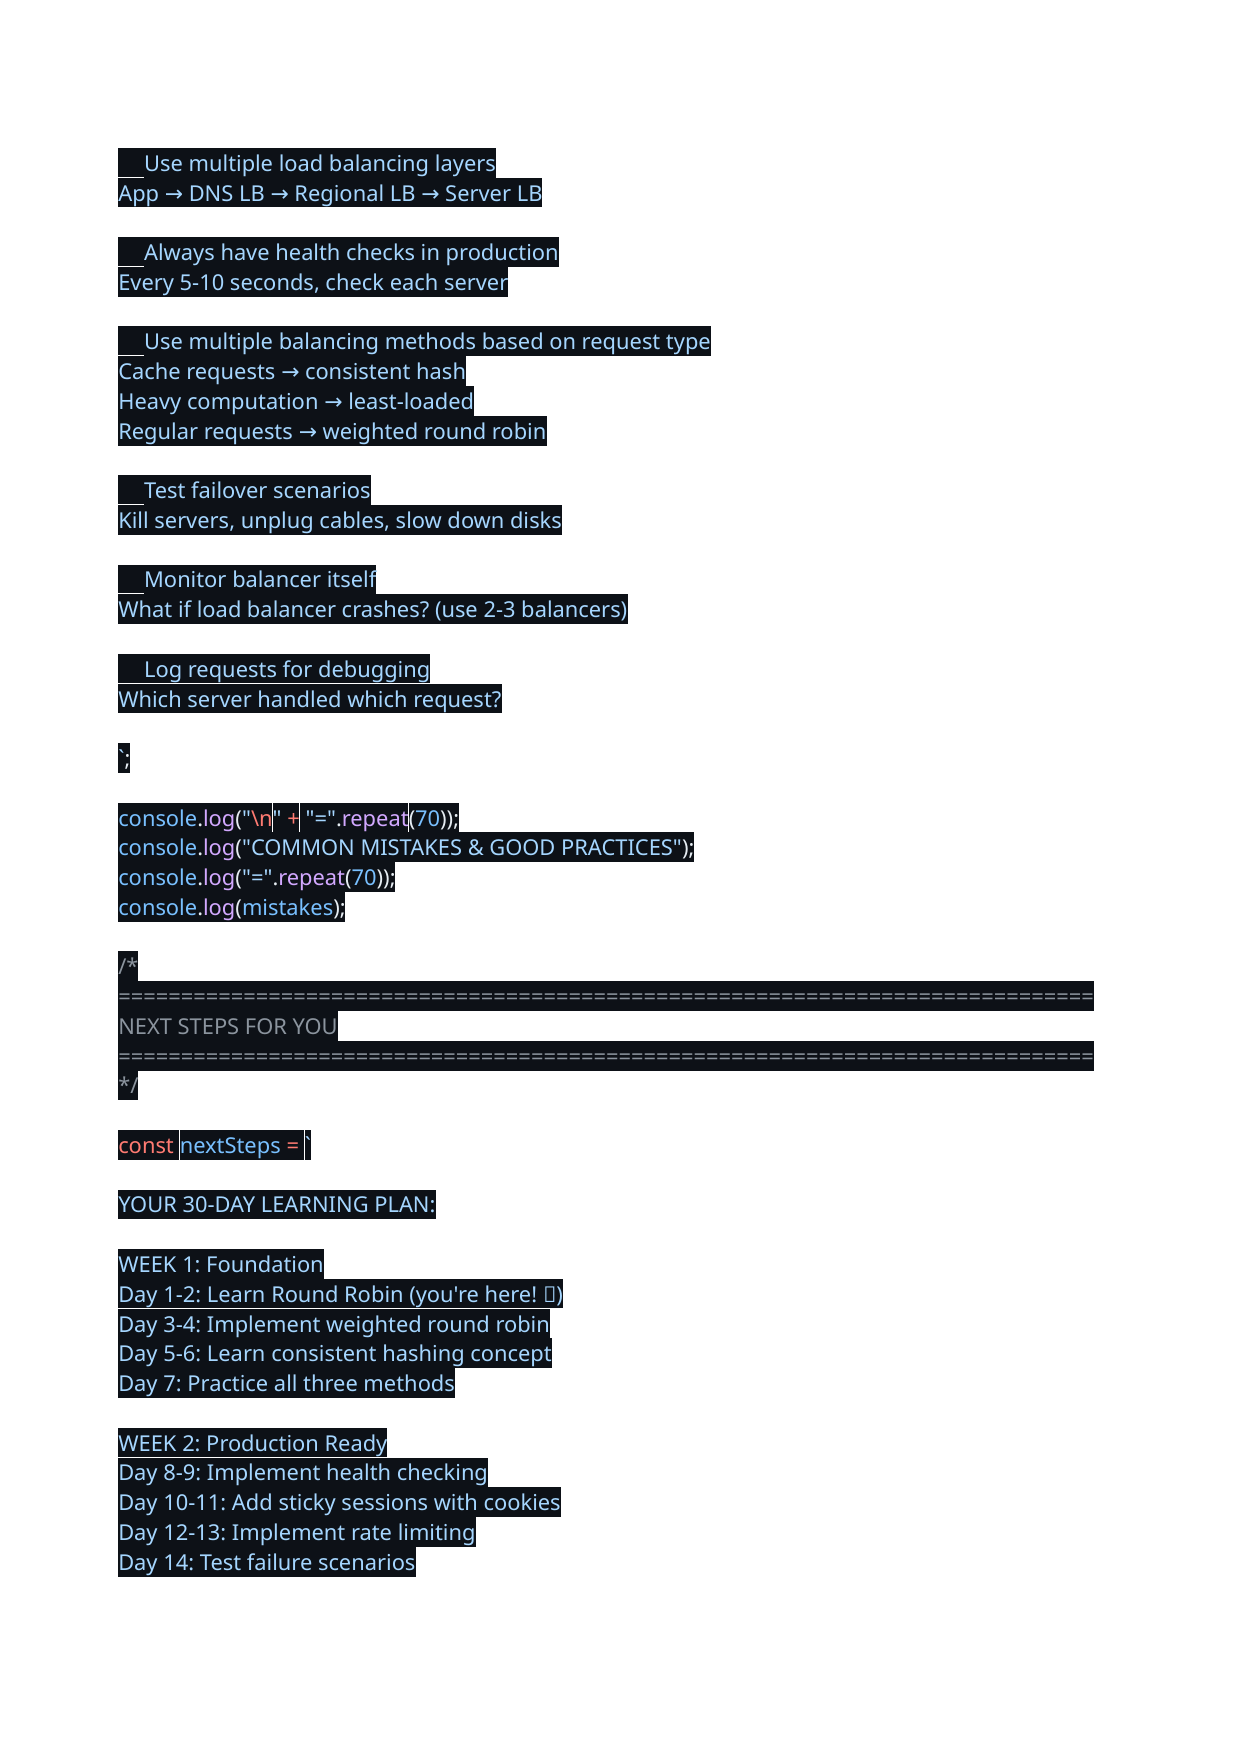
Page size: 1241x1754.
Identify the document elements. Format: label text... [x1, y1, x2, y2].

text Which server handled which request? [118, 683, 1122, 713]
text Day 12-13: Implement rate limiting [118, 1517, 1122, 1547]
text Day 5-6: Learn consistent hashing concept [118, 1338, 1122, 1368]
text console.log("COMMON MISTAKES & GOOD PRACTICES"); [118, 832, 1122, 862]
text ✅ Monitor balancer itself [118, 564, 1122, 594]
text YOUR 30-DAY LEARNING PLAN: [118, 1189, 1122, 1219]
text NEXT STEPS FOR YOU [118, 1011, 1122, 1041]
text ✅ Test failover scenarios [118, 475, 1122, 505]
text */ [118, 1071, 1122, 1100]
text const nextSteps = ` [118, 1130, 1122, 1160]
text Day 1-2: Learn Round Robin (you're here! ✅) [118, 1279, 1122, 1308]
text What if load balancer crashes? (use 2-3 balancers) [118, 594, 1122, 624]
text ✅ Use multiple load balancing layers [118, 148, 1122, 178]
text Regular requests → weighted round robin [118, 416, 1122, 446]
text WEEK 2: Production Ready [118, 1428, 1122, 1457]
text WEEK 1: Foundation [118, 1249, 1122, 1279]
text ============================================================================== [118, 981, 1122, 1011]
text ✅ Log requests for debugging [118, 654, 1122, 683]
text Heavy computation → least-loaded [118, 386, 1122, 416]
text App → DNS LB → Regional LB → Server LB [118, 178, 1122, 207]
text `; [118, 743, 1122, 773]
text Every 5-10 seconds, check each server [118, 267, 1122, 297]
text Kill servers, unplug cables, slow down disks [118, 505, 1122, 535]
text console.log("=".repeat(70)); [118, 862, 1122, 892]
text Day 8-9: Implement health checking [118, 1457, 1122, 1487]
text Day 3-4: Implement weighted round robin [118, 1308, 1122, 1338]
text Day 7: Practice all three methods [118, 1368, 1122, 1398]
text ✅ Use multiple balancing methods based on request type [118, 326, 1122, 356]
text Cache requests → consistent hash [118, 356, 1122, 386]
text ✅ Always have health checks in production [118, 237, 1122, 267]
text console.log(mistakes); [118, 892, 1122, 922]
text ============================================================================== [118, 1041, 1122, 1071]
text Day 10-11: Add sticky sessions with cookies [118, 1487, 1122, 1517]
text /* [118, 951, 1122, 981]
text Day 14: Test failure scenarios [118, 1547, 1122, 1577]
text console.log("\n" + "=".repeat(70)); [118, 802, 1122, 832]
